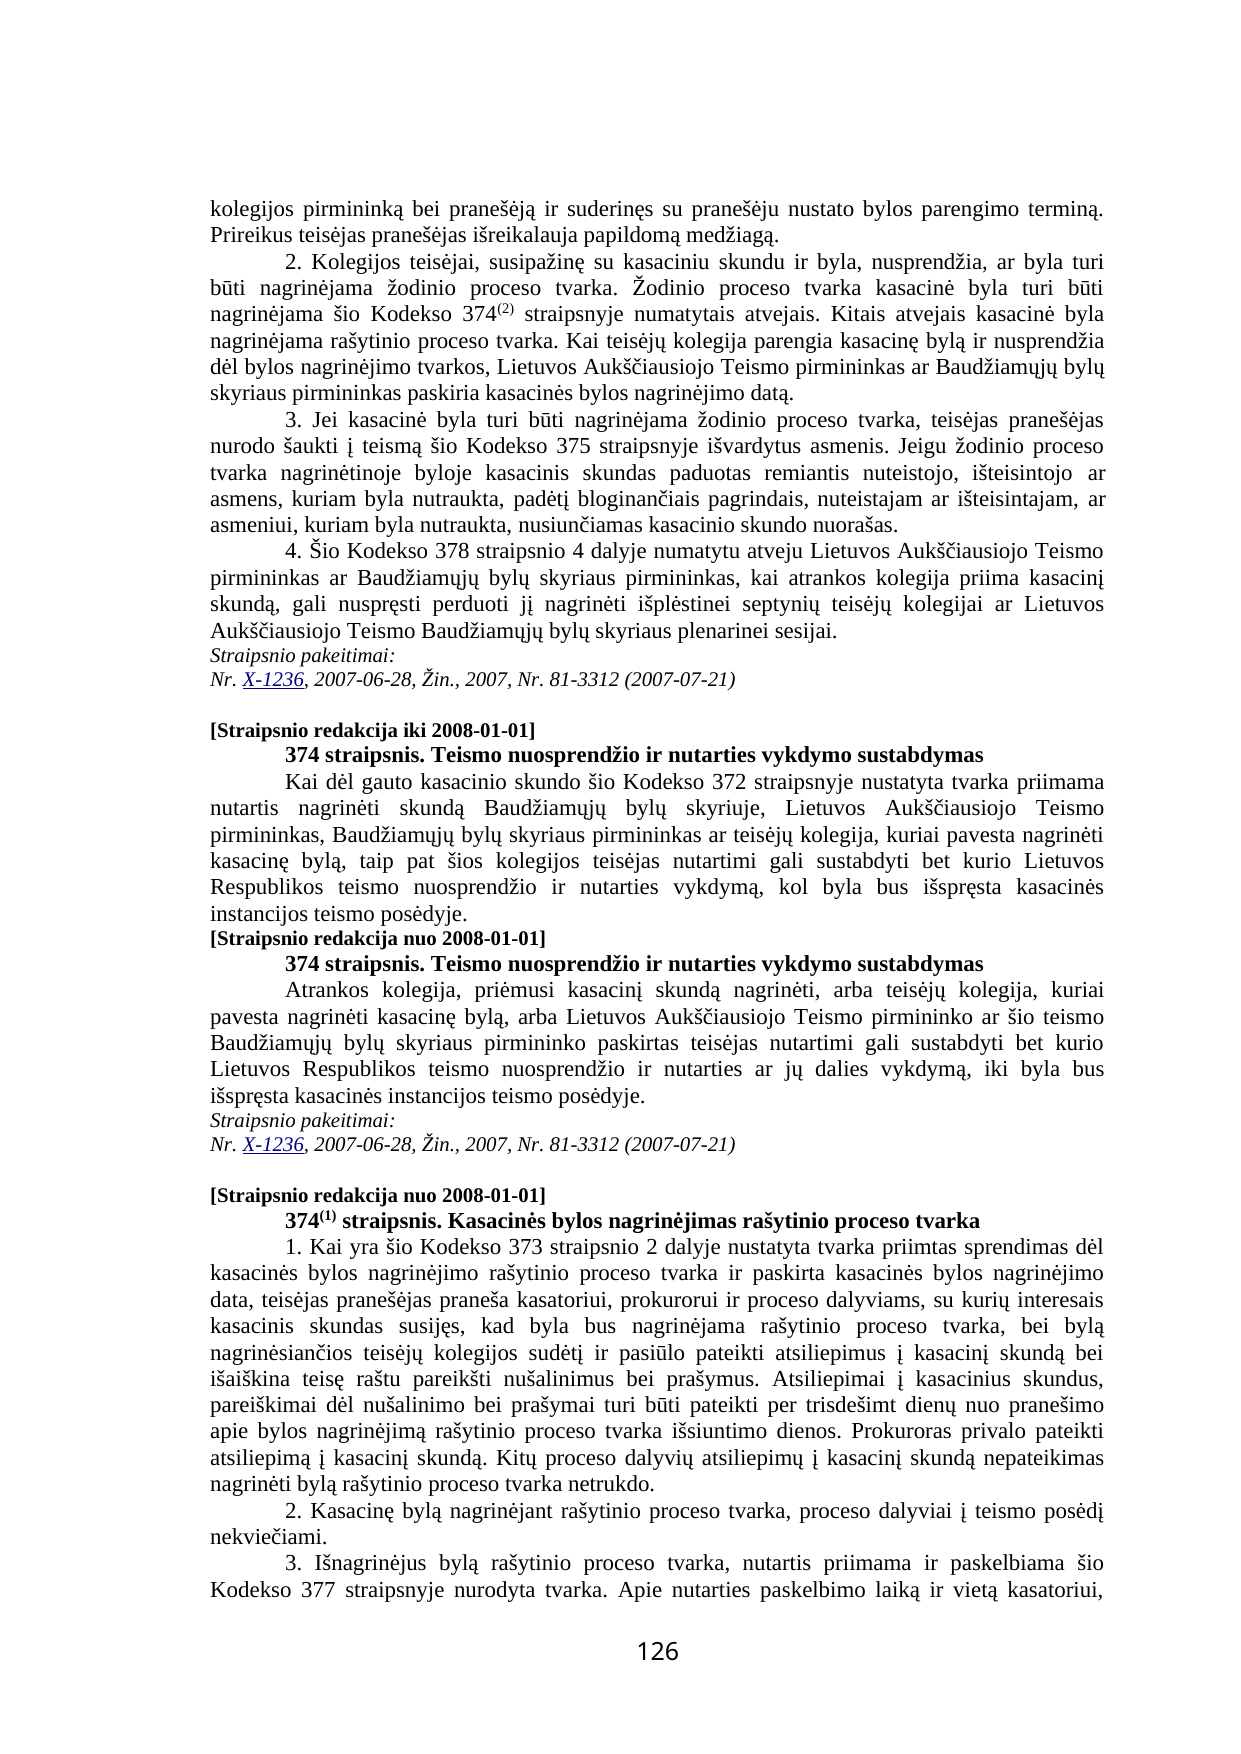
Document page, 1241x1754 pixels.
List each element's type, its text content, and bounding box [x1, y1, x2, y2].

text [Straipsnio redakcija nuo 2008-01-01] [210, 926, 1106, 950]
text Straipsnio pakeitimai: [210, 643, 1106, 667]
text [Straipsnio redakcija iki 2008-01-01] [210, 717, 1106, 742]
text Nr. X-1236, 2007-06-28, Žin., 2007, Nr. 81-3312 (2007-07-21) [210, 1132, 1106, 1156]
text 374 straipsnis. Teismo nuosprendžio ir nutarties vykdymo sustabdymas [210, 950, 1106, 976]
text 374(1) straipsnis. Kasacinės bylos nagrinėjimas rašytinio proceso tvarka [210, 1207, 1106, 1233]
text 374 straipsnis. Teismo nuosprendžio ir nutarties vykdymo sustabdymas [210, 742, 1106, 768]
text 2. Kasacinę bylą nagrinėjant rašytinio proceso tvarka, proceso dalyviai į teismo posėdį nekviečiami. [210, 1497, 1106, 1549]
text 3. Jei kasacinė byla turi būti nagrinėjama žodinio proceso tvarka, teisėjas pranešėjas nurodo šaukti į teismą šio Kodekso 375 straipsnyje išvardytus asmenis. Jeigu žodinio proceso tvarka nagrinėtinoje byloje kasacinis skundas paduotas remiantis nuteistojo, išteisintojo ar asmens, kuriam byla nutraukta, padėtį bloginančiais pagrindais, nuteistajam ar išteisintajam, ar asmeniui, kuriam byla nutraukta, nusiunčiamas kasacinio skundo nuorašas. [210, 406, 1106, 538]
text 3. Išnagrinėjus bylą rašytinio proceso tvarka, nutartis priimama ir paskelbiama šio Kodekso 377 straipsnyje nurodyta tvarka. Apie nutarties paskelbimo laiką ir vietą kasatoriui, [210, 1549, 1106, 1602]
text 4. Šio Kodekso 378 straipsnio 4 dalyje numatytu atveju Lietuvos Aukščiausiojo Teismo pirmininkas ar Baudžiamųjų bylų skyriaus pirmininkas, kai atrankos kolegija priima kasacinį skundą, gali nuspręsti perduoti jį nagrinėti išplėstinei septynių teisėjų kolegijai ar Lietuvos Aukščiausiojo Teismo Baudžiamųjų bylų skyriaus plenarinei sesijai. [210, 538, 1106, 643]
text Straipsnio pakeitimai: [210, 1108, 1106, 1132]
text Nr. X-1236, 2007-06-28, Žin., 2007, Nr. 81-3312 (2007-07-21) [210, 667, 1106, 691]
text [Straipsnio redakcija nuo 2008-01-01] [210, 1183, 1106, 1207]
text kolegijos pirmininką bei pranešėją ir suderinęs su pranešėju nustato bylos parengimo terminą. Prireikus teisėjas pranešėjas išreikalauja papildomą medžiagą. [210, 195, 1106, 248]
text Kai dėl gauto kasacinio skundo šio Kodekso 372 straipsnyje nustatyta tvarka priimama nutartis nagrinėti skundą Baudžiamųjų bylų skyriuje, Lietuvos Aukščiausiojo Teismo pirmininkas, Baudžiamųjų bylų skyriaus pirmininkas ar teisėjų kolegija, kuriai pavesta nagrinėti kasacinę bylą, taip pat šios kolegijos teisėjas nutartimi gali sustabdyti bet kurio Lietuvos Respublikos teismo nuosprendžio ir nutarties vykdymą, kol byla bus išspręsta kasacinės instancijos teismo posėdyje. [210, 768, 1106, 926]
text Atrankos kolegija, priėmusi kasacinį skundą nagrinėti, arba teisėjų kolegija, kuriai pavesta nagrinėti kasacinę bylą, arba Lietuvos Aukščiausiojo Teismo pirmininko ar šio teismo Baudžiamųjų bylų skyriaus pirmininko paskirtas teisėjas nutartimi gali sustabdyti bet kurio Lietuvos Respublikos teismo nuosprendžio ir nutarties ar jų dalies vykdymą, iki byla bus išspręsta kasacinės instancijos teismo posėdyje. [210, 976, 1106, 1108]
text 1. Kai yra šio Kodekso 373 straipsnio 2 dalyje nustatyta tvarka priimtas sprendimas dėl kasacinės bylos nagrinėjimo rašytinio proceso tvarka ir paskirta kasacinės bylos nagrinėjimo data, teisėjas pranešėjas praneša kasatoriui, prokurorui ir proceso dalyviams, su kurių interesais kasacinis skundas susijęs, kad byla bus nagrinėjama rašytinio proceso tvarka, bei bylą nagrinėsiančios teisėjų kolegijos sudėtį ir pasiūlo pateikti atsiliepimus į kasacinį skundą bei išaiškina teisę raštu pareikšti nušalinimus bei prašymus. Atsiliepimai į kasacinius skundus, pareiškimai dėl nušalinimo bei prašymai turi būti pateikti per trisdešimt dienų nuo pranešimo apie bylos nagrinėjimą rašytinio proceso tvarka išsiuntimo dienos. Prokuroras privalo pateikti atsiliepimą į kasacinį skundą. Kitų proceso dalyvių atsiliepimų į kasacinį skundą nepateikimas nagrinėti bylą rašytinio proceso tvarka netrukdo. [210, 1233, 1106, 1497]
text 2. Kolegijos teisėjai, susipažinę su kasaciniu skundu ir byla, nusprendžia, ar byla turi būti nagrinėjama žodinio proceso tvarka. Žodinio proceso tvarka kasacinė byla turi būti nagrinėjama šio Kodekso 374(2) straipsnyje numatytais atvejais. Kitais atvejais kasacinė byla nagrinėjama rašytinio proceso tvarka. Kai teisėjų kolegija parengia kasacinę bylą ir nusprendžia dėl bylos nagrinėjimo tvarkos, Lietuvos Aukščiausiojo Teismo pirmininkas ar Baudžiamųjų bylų skyriaus pirmininkas paskiria kasacinės bylos nagrinėjimo datą. [210, 248, 1106, 406]
